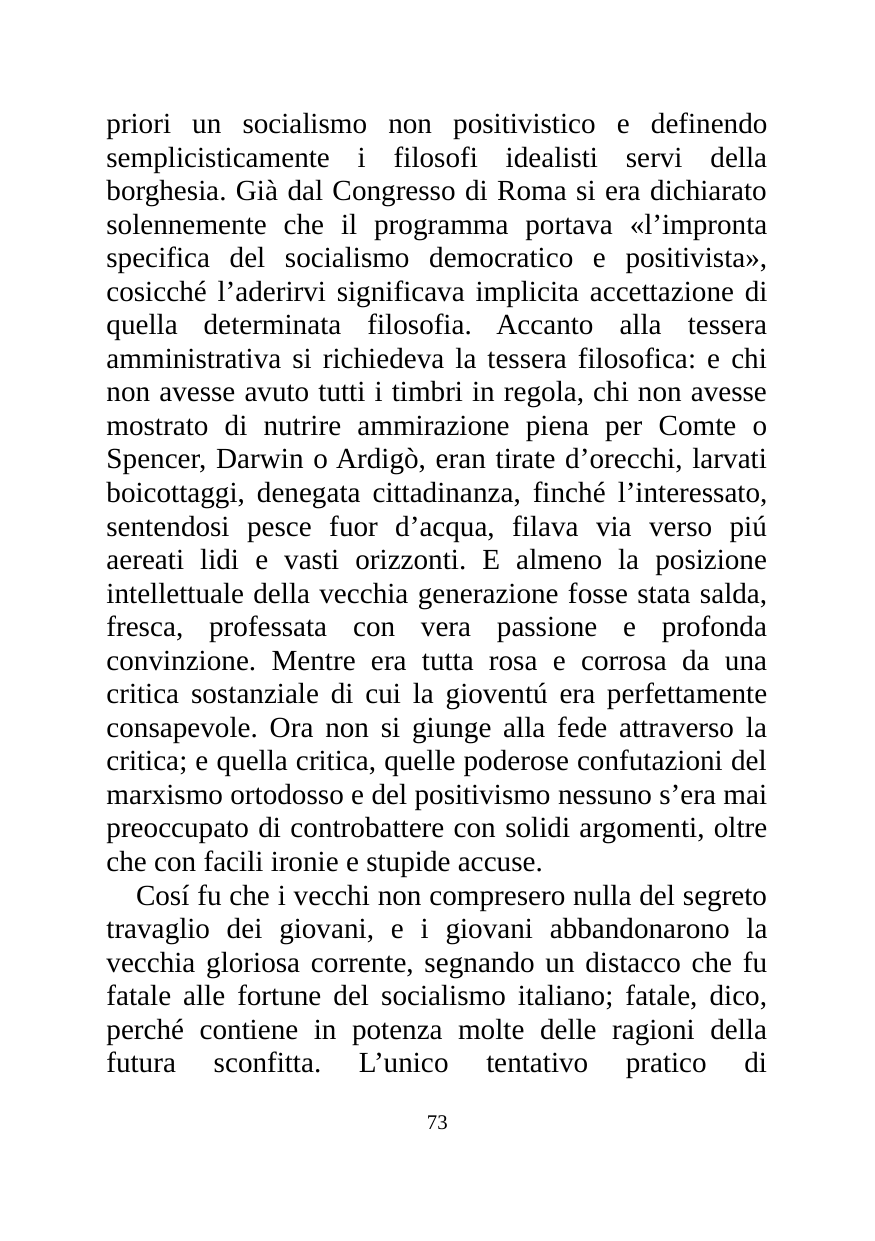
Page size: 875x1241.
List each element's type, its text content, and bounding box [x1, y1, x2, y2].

text priori un socialismo non positivistico e definendo semplicisticamente i filosofi idealisti servi della borghesia. Già dal Congresso di Roma si era dichiarato solennemente che il programma portava «l’impronta specifica del socialismo democratico e positivista», cosicché l’aderirvi significava implicita accettazione di quella determinata filosofia. Accanto alla tessera amministrativa si richiedeva la tessera filosofica: e chi non avesse avuto tutti i timbri in regola, chi non avesse mostrato di nutrire ammirazione piena per Comte o Spencer, Darwin o Ardigò, eran tirate d’orecchi, larvati boicottaggi, denegata cittadinanza, finché l’interessato, sentendosi pesce fuor d’acqua, filava via verso piú aereati lidi e vasti orizzonti. E almeno la posizione intellettuale della vecchia generazione fosse stata salda, fresca, professata con vera passione e profonda convinzione. Mentre era tutta rosa e corrosa da una critica sostanziale di cui la gioventú era perfettamente consapevole. Ora non si giunge alla fede attraverso la critica; e quella critica, quelle poderose confutazioni del marxismo ortodosso e del positivismo nessuno s’era mai preoccupato di controbattere con solidi argomenti, oltre che con facili ironie e stupide accuse. [106, 106, 768, 878]
text Cosí fu che i vecchi non compresero nulla del segreto travaglio dei giovani, e i giovani abbandonarono la vecchia gloriosa corrente, segnando un distacco che fu fatale alle fortune del socialismo italiano; fatale, dico, perché contiene in potenza molte delle ragioni della futura sconfitta. L’unico tentativo pratico di [106, 878, 768, 1079]
